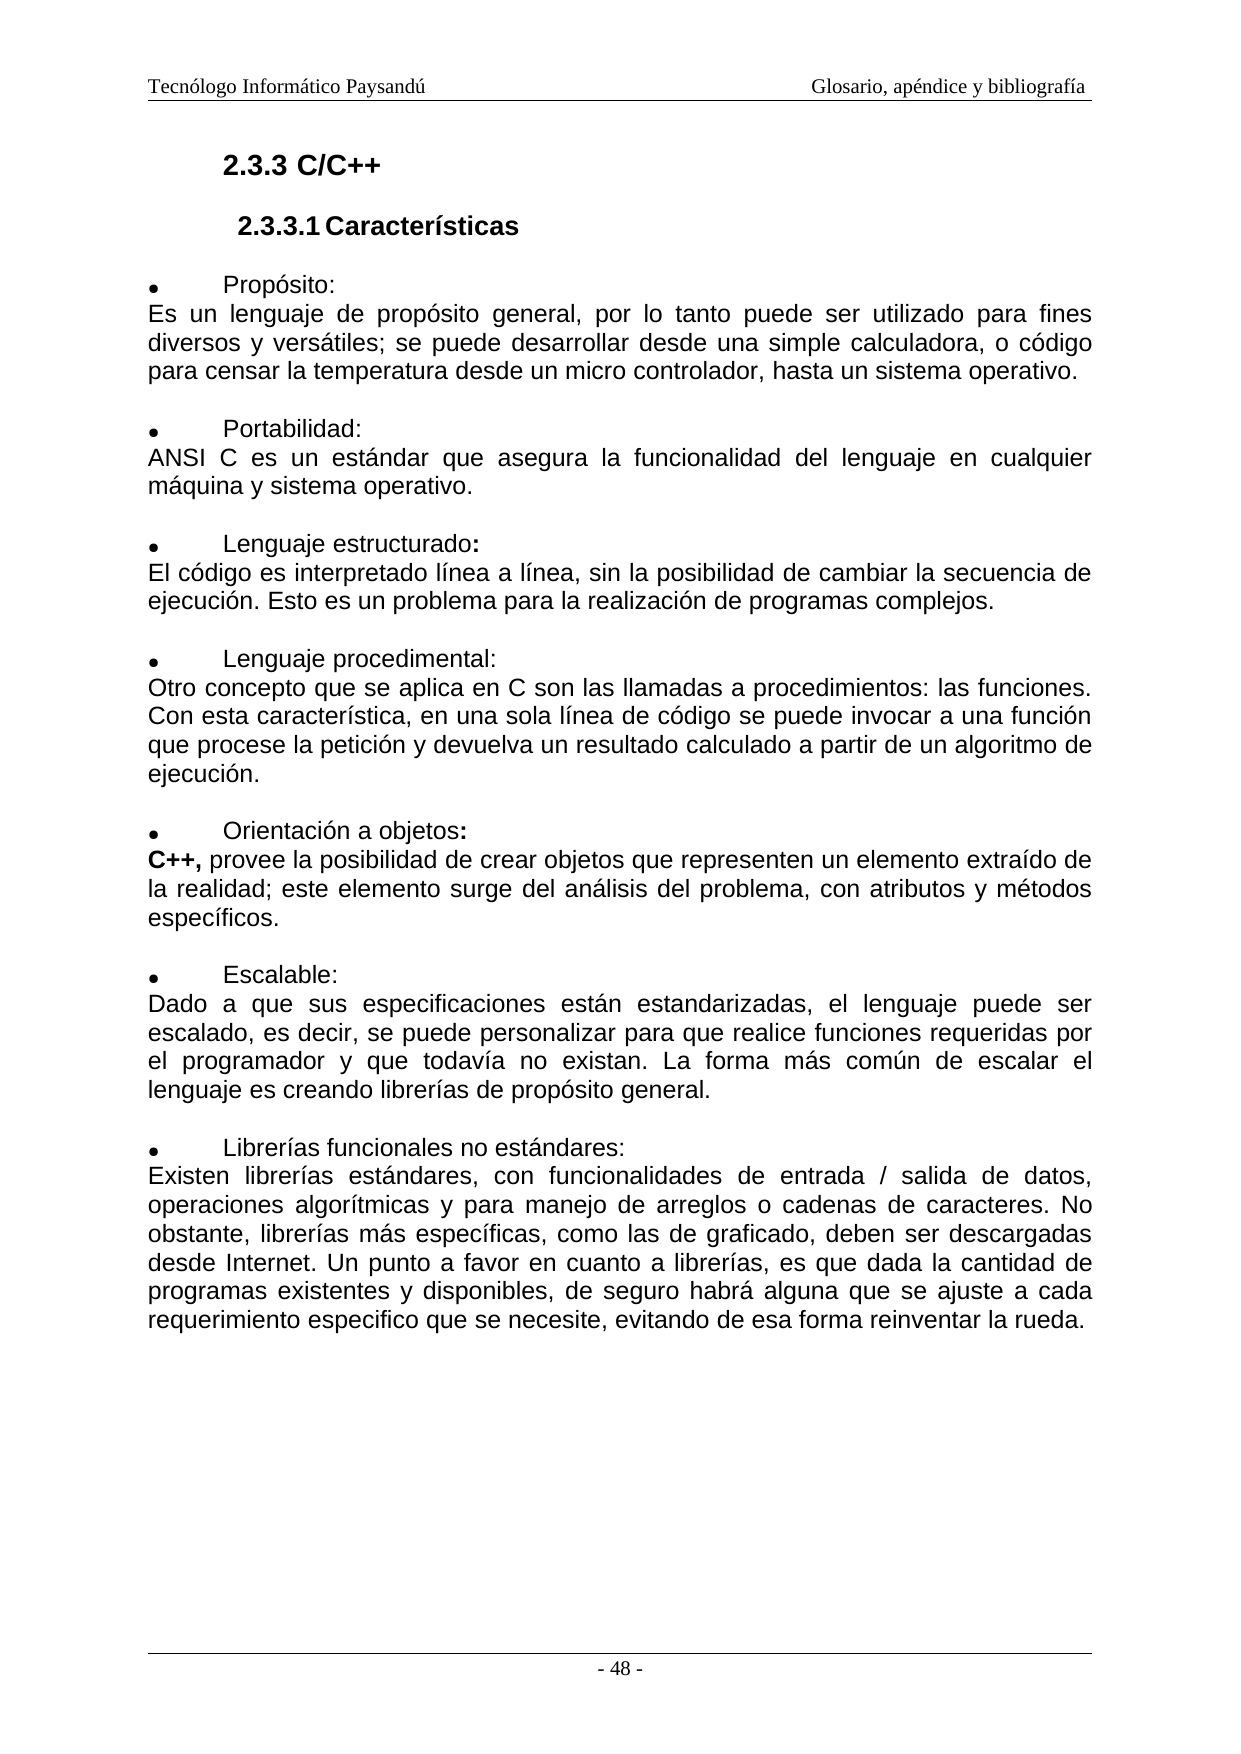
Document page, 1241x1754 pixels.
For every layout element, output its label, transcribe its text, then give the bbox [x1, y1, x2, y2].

list Lenguaje procedimental: [148, 644, 1092, 672]
list Orientación a objetos: [148, 816, 1092, 845]
list Escalable: [148, 960, 1092, 989]
list ANSI C es un estándar que asegura la funcionalidad del lenguaje en cualquier máquina y sistema operativo. [148, 442, 1092, 500]
list Dado a que sus especificaciones están estandarizadas, el lenguaje puede ser escalado, es decir, se puede personalizar para que realice funciones requeridas por el programador y que todavía no existan. La forma más común de escalar el lenguaje es creando librerías de propósito general. [148, 989, 1092, 1104]
list Librerías funcionales no estándares: [148, 1132, 1092, 1161]
list Portabilidad: [148, 414, 1092, 442]
list Es un lenguaje de propósito general, por lo tanto puede ser utilizado para fines diversos y versátiles; se puede desarrollar desde una simple calculadora, o código para censar la temperatura desde un micro controlador, hasta un sistema operativo. [148, 299, 1092, 385]
list El código es interpretado línea a línea, sin la posibilidad de cambiar la secuencia de ejecución. Esto es un problema para la realización de programas complejos. [148, 557, 1092, 615]
list Lenguaje estructurado: [148, 529, 1092, 557]
list Otro concepto que se aplica en C son las llamadas a procedimientos: las funciones. Con esta característica, en una sola línea de código se puede invocar a una función que procese la petición y devuelva un resultado calculado a partir de un algoritmo de ejecución. [148, 672, 1092, 787]
list Existen librerías estándares, con funcionalidades de entrada / salida de datos, operaciones algorítmicas y para manejo de arreglos o cadenas de caracteres. No obstante, librerías más específicas, como las de graficado, deben ser descargadas desde Internet. Un punto a favor en cuanto a librerías, es que dada la cantidad de programas existentes y disponibles, de seguro habrá alguna que se ajuste a cada requerimiento especifico que se necesite, evitando de esa forma reinventar la rueda. [148, 1161, 1092, 1334]
subtitle C/C++ [223, 148, 1092, 181]
list C++, provee la posibilidad de crear objetos que representen un elemento extraído de la realidad; este elemento surge del análisis del problema, con atributos y métodos específicos. [148, 845, 1092, 931]
subtitle Características [237, 210, 1092, 241]
list Propósito: [148, 270, 1092, 299]
